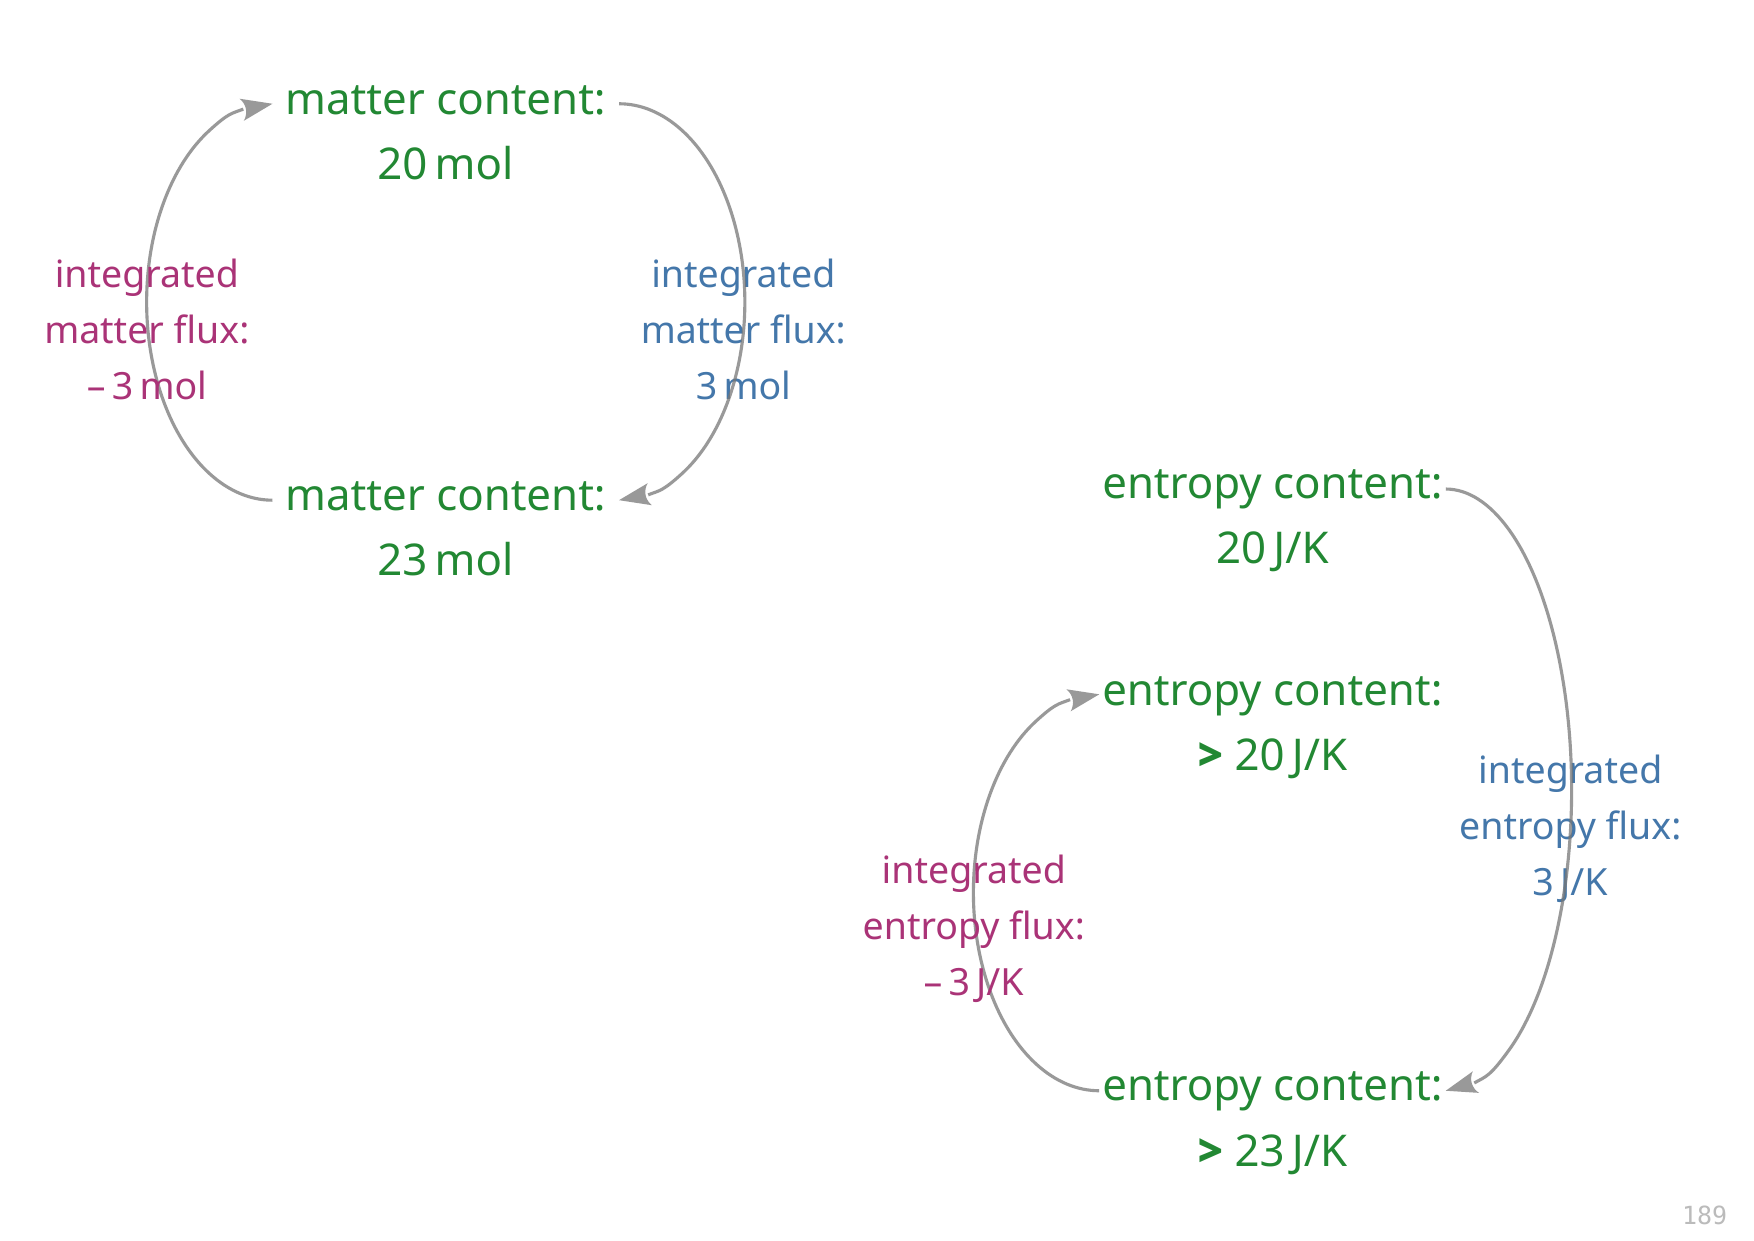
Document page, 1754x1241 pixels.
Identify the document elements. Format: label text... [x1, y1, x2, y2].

text_box matter content: 23 mol [283, 450, 608, 562]
text_box integrated matter flux: 3 mol [739, 234, 855, 374]
text_box integrated entropy flux: 3 J/K [1569, 730, 1692, 870]
text_box integrated matter flux: – 3 mol [35, 234, 259, 374]
text_box entropy content: > 20 J/K [1098, 644, 1447, 757]
text_box matter content: 20 mol [283, 54, 608, 166]
text_box integrated entropy flux: – 3 J/K [852, 831, 1096, 970]
text_box integrated entropy flux: 3 J/K [1448, 730, 1570, 870]
text_box entropy content: 20 J/K [1098, 438, 1447, 550]
text_box integrated matter flux: 3 mol [632, 234, 743, 374]
text_box entropy content: > 23 J/K [1098, 1040, 1447, 1152]
